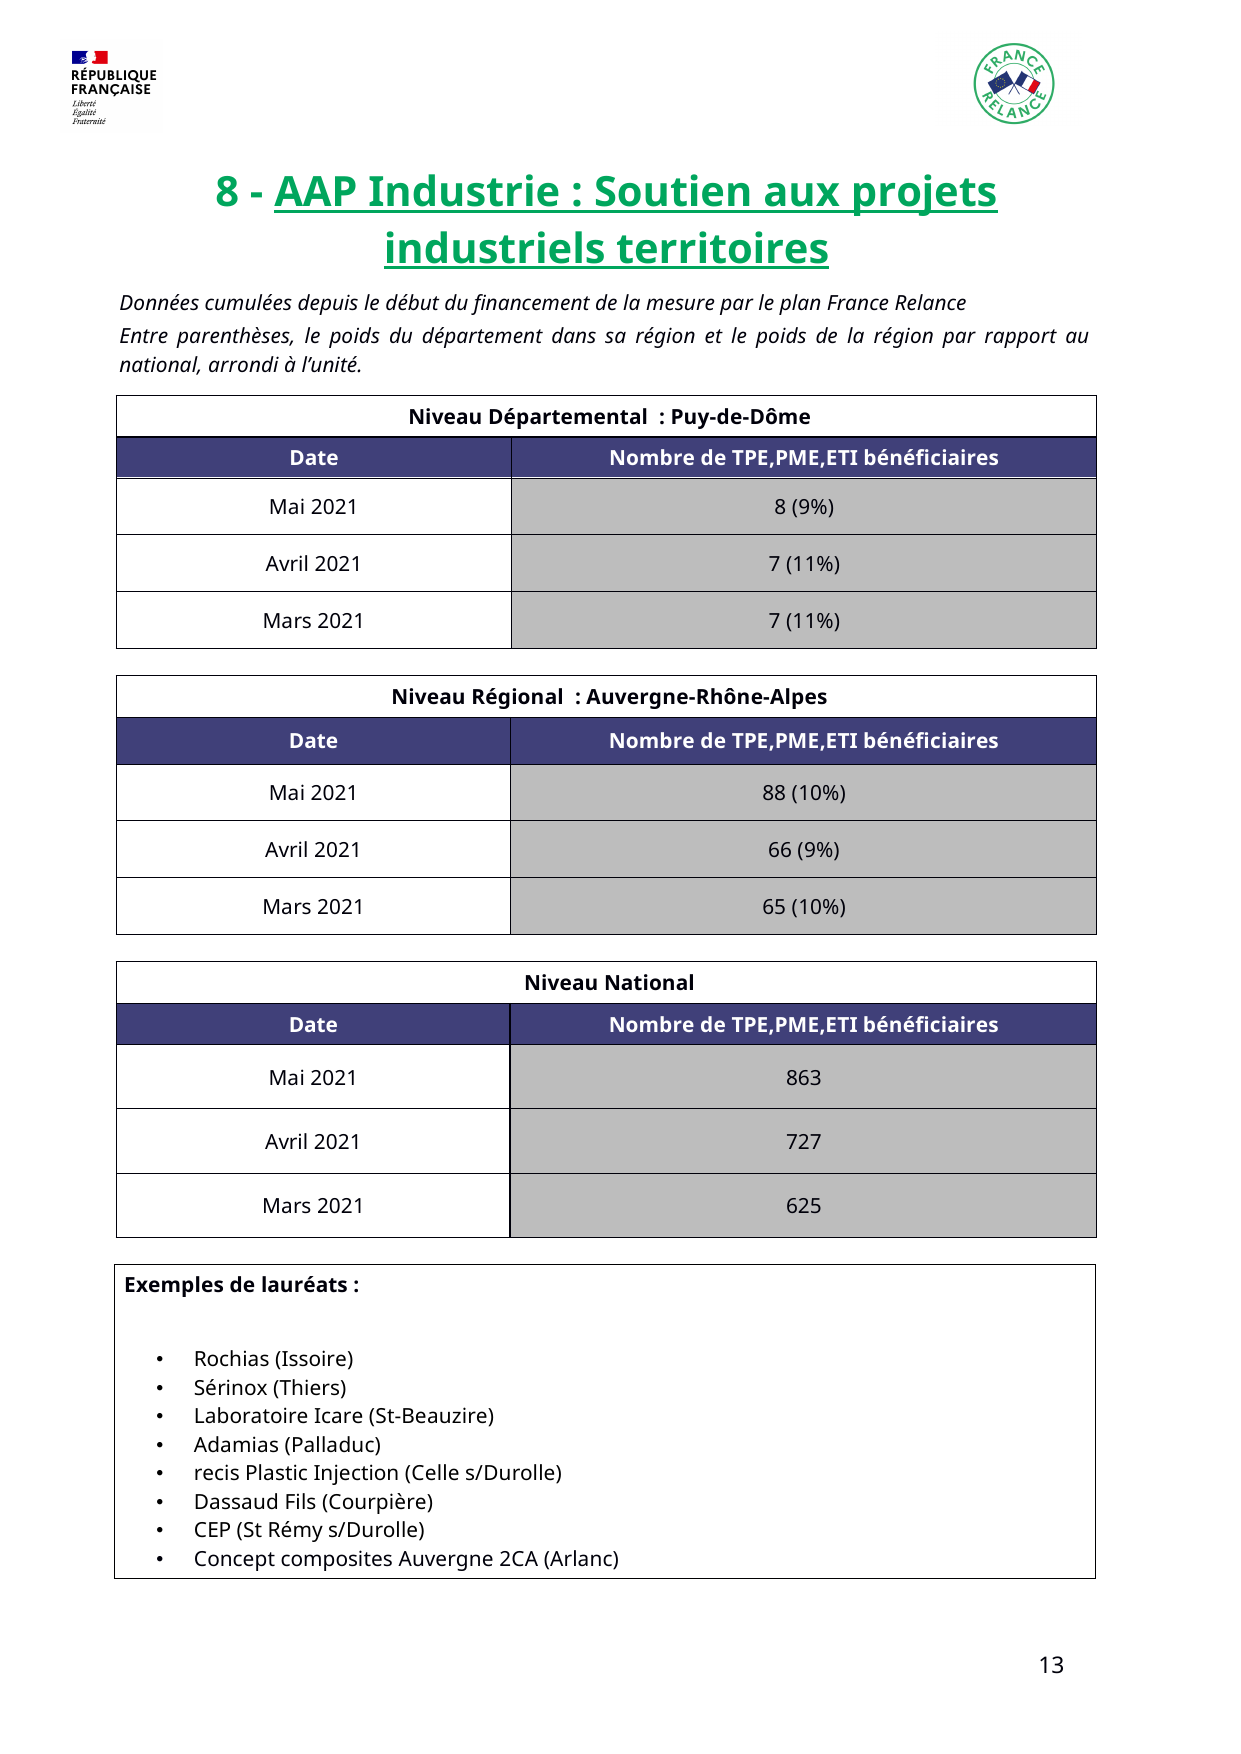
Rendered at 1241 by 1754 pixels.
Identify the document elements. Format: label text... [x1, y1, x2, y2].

text Entre parenthèses, le poids du département dans sa région et le poids de la région par rapport au national, arrondi à l’unité. [119, 321, 1094, 378]
table_cell Mars 2021 [117, 1174, 509, 1237]
table_cell Nombre de TPE,PME,ETI bénéficiaires [512, 438, 1096, 477]
table_cell Mars 2021 [117, 878, 510, 934]
table_cell Avril 2021 [117, 1109, 509, 1173]
table_cell Mai 2021 [117, 479, 511, 534]
table_cell 863 [511, 1045, 1096, 1108]
table_cell Date [117, 438, 511, 477]
table_cell Date [117, 718, 510, 764]
picture [935, 31, 1093, 126]
table_cell Nombre de TPE,PME,ETI bénéficiaires [511, 1004, 1096, 1044]
table_cell 8 (9%) [512, 479, 1096, 534]
table_cell Nombre de TPE,PME,ETI bénéficiaires [511, 718, 1096, 764]
table_cell 7 (11%) [512, 592, 1096, 648]
table_cell Avril 2021 [117, 535, 511, 591]
table_cell 65 (10%) [511, 878, 1096, 934]
table_cell 88 (10%) [511, 765, 1096, 820]
table_cell Mars 2021 [117, 592, 511, 648]
table_header Niveau Régional : Auvergne-Rhône-Alpes [117, 676, 1096, 717]
table_cell 727 [511, 1109, 1096, 1173]
table_cell Date [117, 1004, 509, 1044]
picture [60, 39, 169, 137]
table_header Niveau National [117, 962, 1096, 1003]
table_cell Mai 2021 [117, 765, 510, 820]
text Données cumulées depuis le début du financement de la mesure par le plan France Relance [119, 288, 1094, 316]
subtitle 8 - AAP Industrie : Soutien aux projets industriels territoires [119, 162, 1094, 275]
table_header Niveau Départemental : Puy-de-Dôme [117, 396, 1096, 436]
table_cell 7 (11%) [512, 535, 1096, 591]
table_cell 625 [511, 1174, 1096, 1237]
table_header Exemples de lauréats : Rochias (Issoire) Sérinox (Thiers) Laboratoire Icare (St-Beauzire) Adamias (Palladuc) recis Plastic Injection (Celle s/Durolle) Dassaud Fils (Courpière) CEP (St Rémy s/Durolle) Concept composites Auvergne 2CA (Arlanc) [115, 1265, 1095, 1578]
table_cell Avril 2021 [117, 821, 510, 877]
table_cell Mai 2021 [117, 1045, 509, 1108]
table_cell 66 (9%) [511, 821, 1096, 877]
